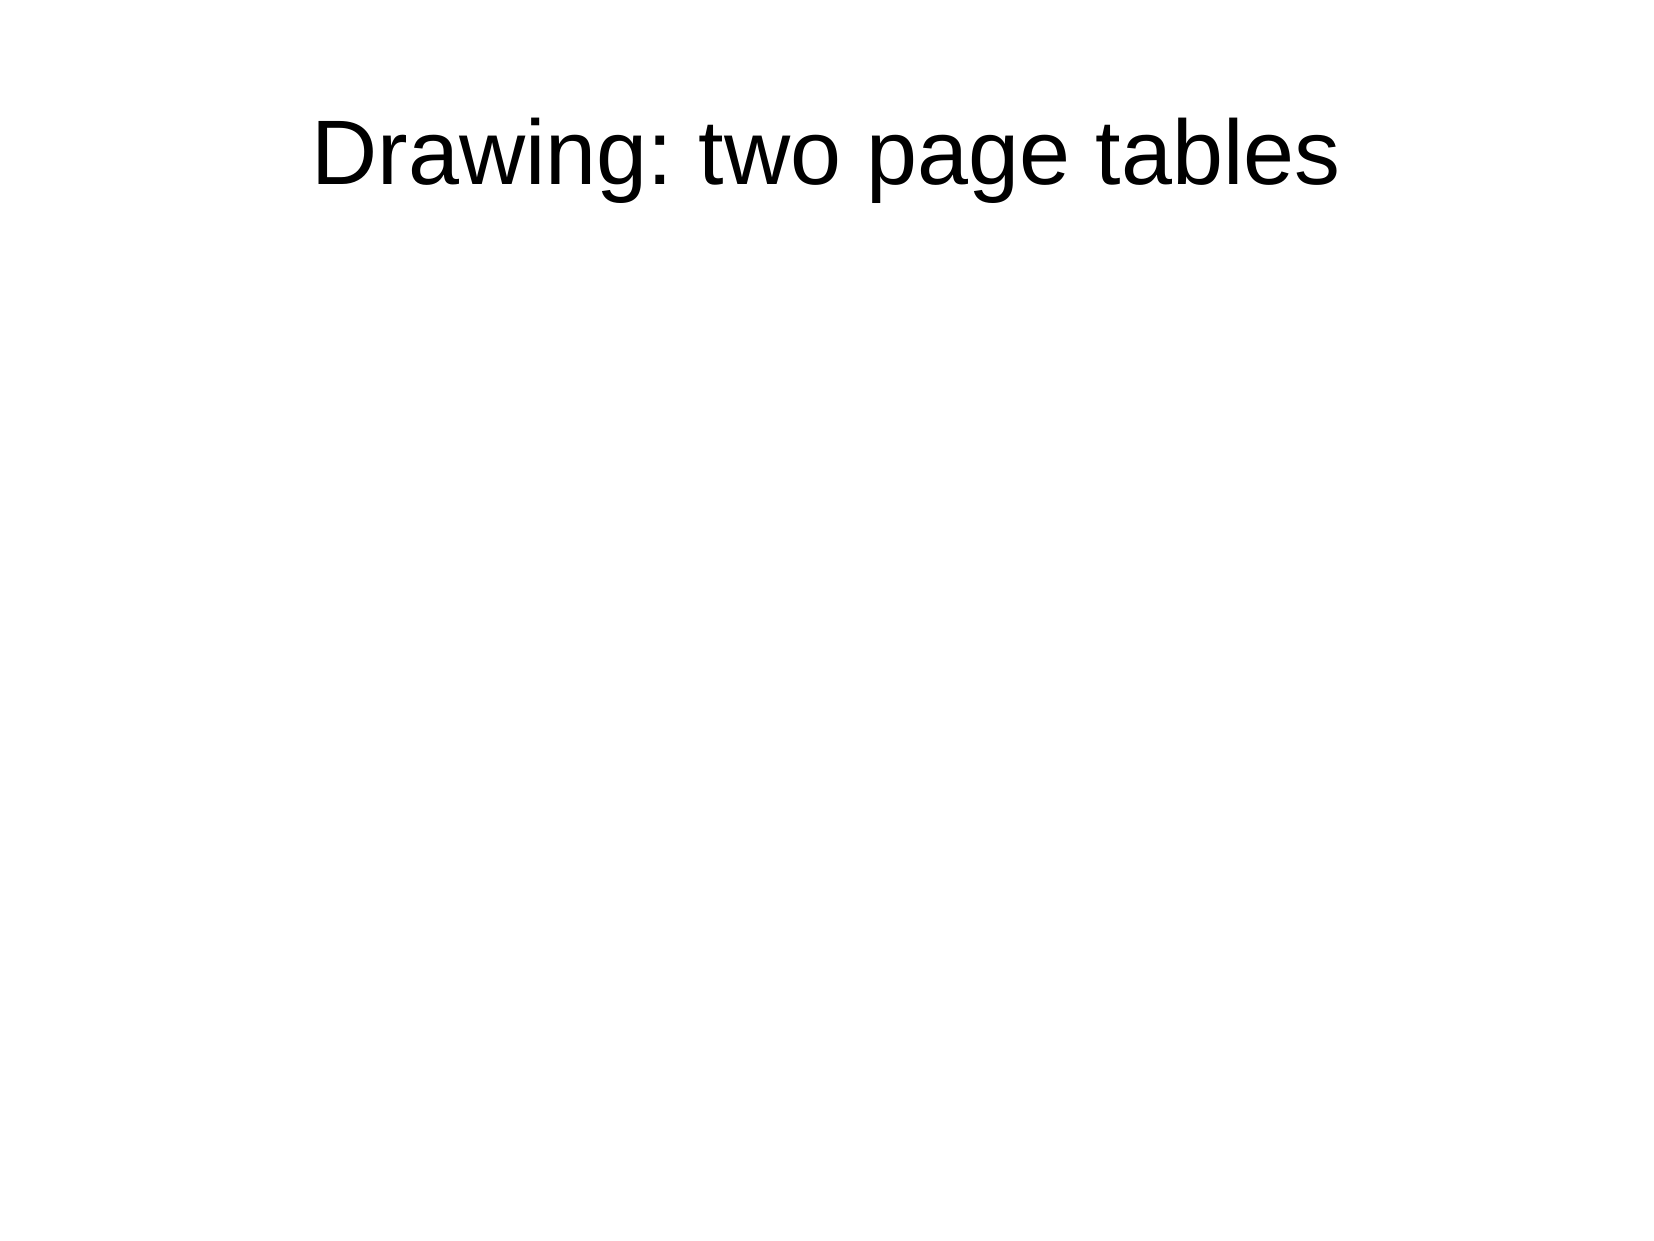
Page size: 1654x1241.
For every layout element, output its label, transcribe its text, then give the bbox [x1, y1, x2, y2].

title Drawing: two page tables [82, 49, 1571, 257]
